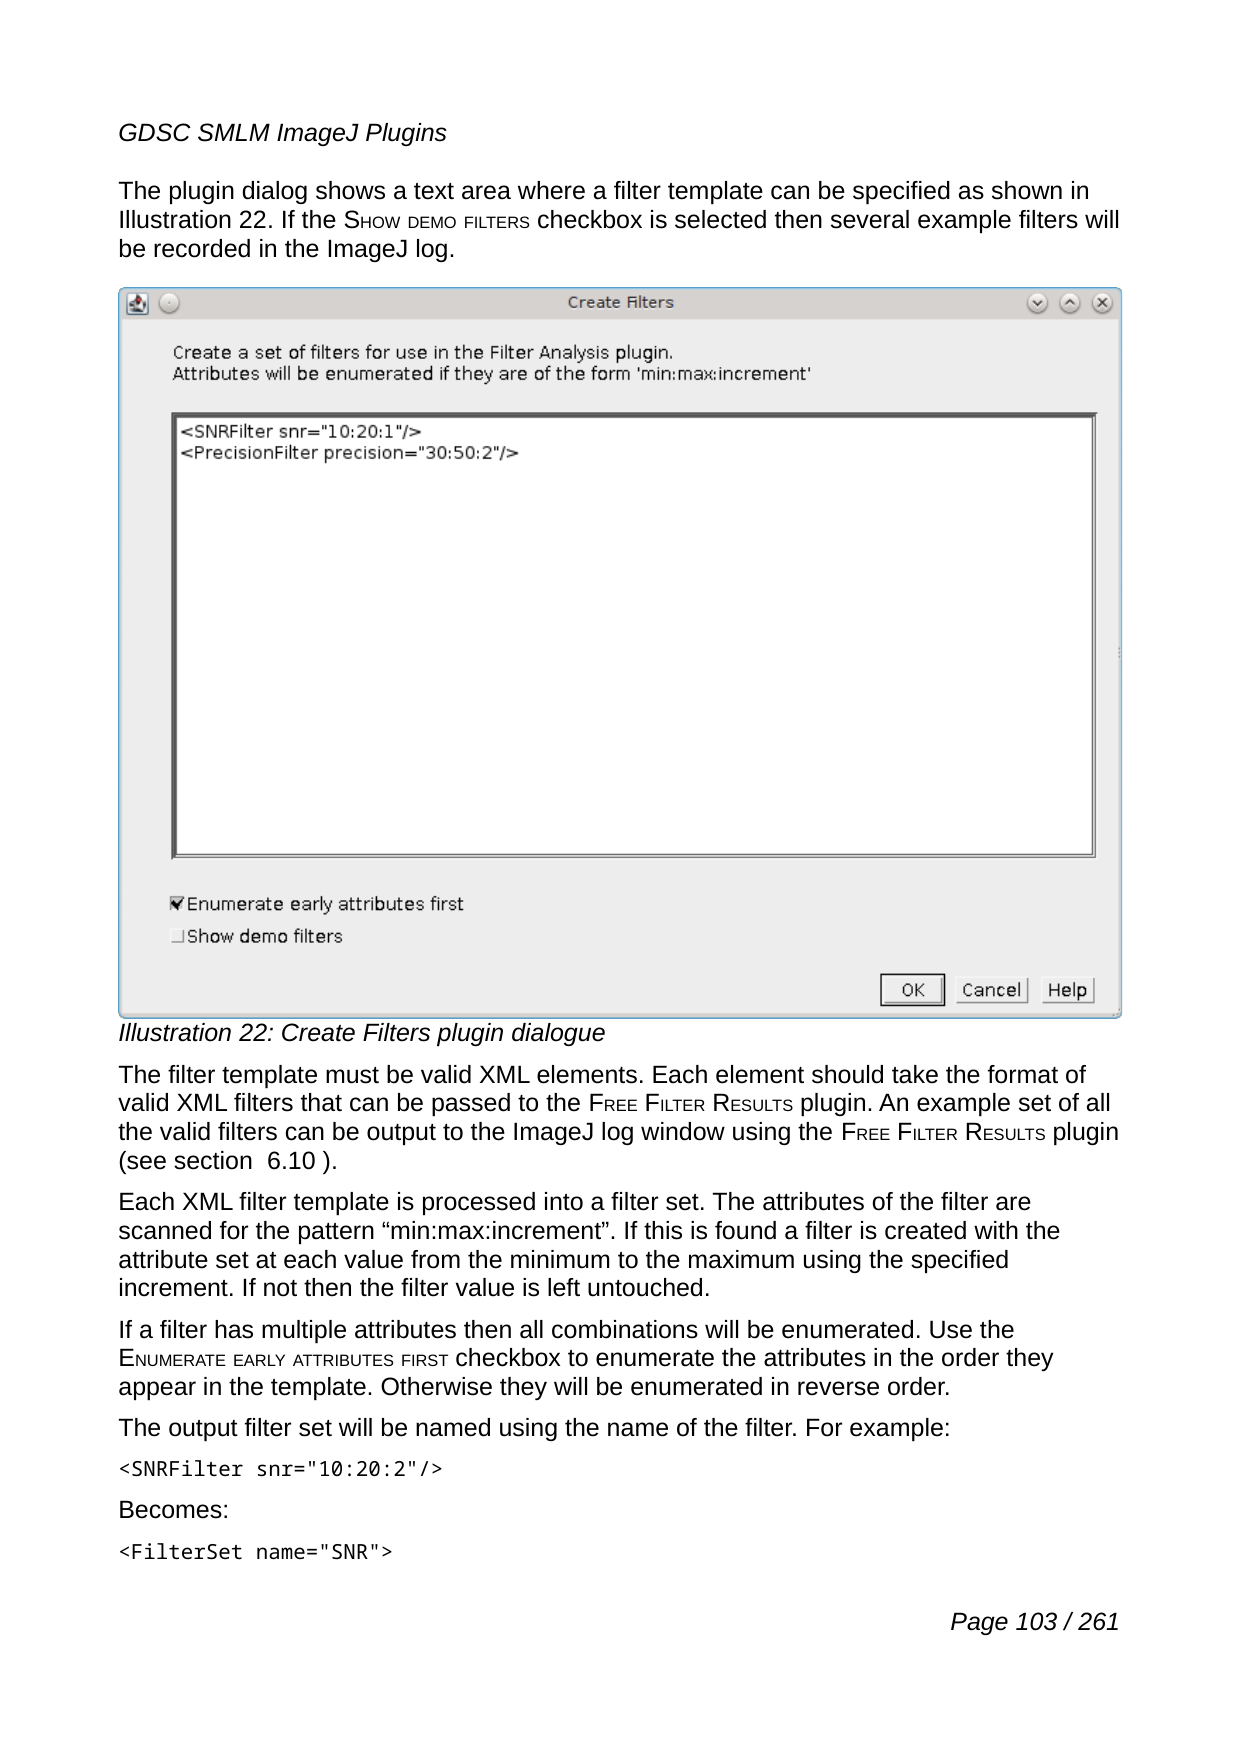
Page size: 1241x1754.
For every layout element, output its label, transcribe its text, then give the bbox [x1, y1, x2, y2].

picture [118, 287, 1123, 1019]
text Each XML filter template is processed into a filter set. The attributes of the filter are scanned for the pattern “min:max:increment”. If this is found a filter is created with the attribute set at each value from the minimum to the maximum using the specified increment. If not then the filter value is left untouched. [118, 1187, 1122, 1302]
text The output filter set will be named using the name of the filter. For example: [118, 1413, 1122, 1442]
text Becomes: [118, 1496, 1122, 1524]
text <SNRFilter snr="10:20:2"/> [118, 1454, 1122, 1483]
text <FilterSet name="SNR"> [118, 1537, 1122, 1565]
text If a filter has multiple attributes then all combinations will be enumerated. Use the Enumerate early attributes first checkbox to enumerate the attributes in the order they appear in the template. Otherwise they will be enumerated in reverse order. [118, 1314, 1122, 1401]
text The filter template must be valid XML elements. Each element should take the format of valid XML filters that can be passed to the Free Filter Results plugin. An example set of all the valid filters can be output to the ImageJ log window using the Free Filter Results plugin (see section 6.10). [118, 1059, 1122, 1174]
text The plugin dialog shows a text area where a filter template can be specified as shown in Illustration 22. If the Show demo filters checkbox is selected then several example filters will be recorded in the ImageJ log. [118, 176, 1122, 263]
text Illustration 22: Create Filters plugin dialogue [118, 1019, 1122, 1047]
